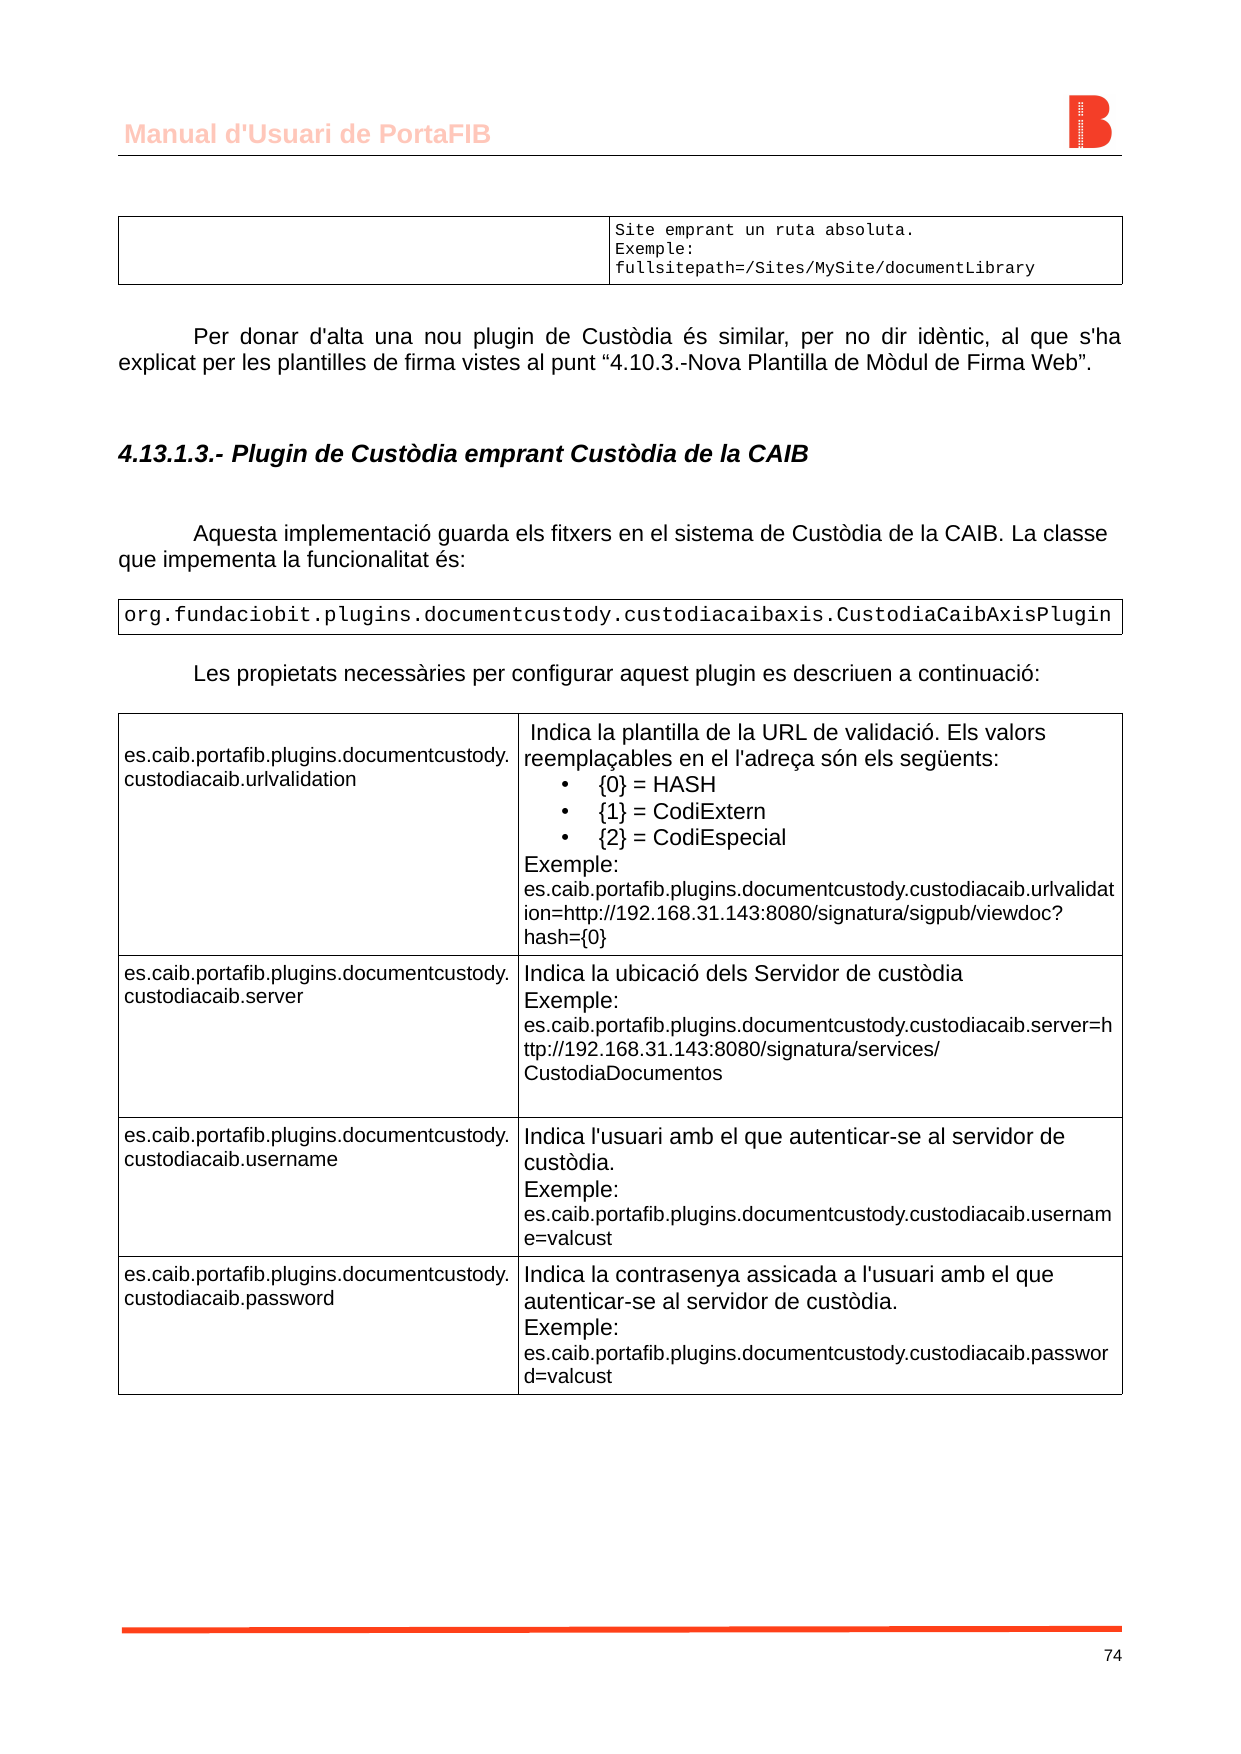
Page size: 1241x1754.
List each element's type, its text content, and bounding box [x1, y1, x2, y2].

table_cell es.caib.portafib.plugins.documentcustody.custodiacaib.server [119, 956, 518, 1117]
table_header es.caib.portafib.plugins.documentcustody.custodiacaib.urlvalidation [119, 714, 518, 954]
table_cell [119, 217, 609, 284]
text Aquesta implementació guarda els fitxers en el sistema de Custòdia de la CAIB. La classe que impementa la funcionalitat és: [118, 519, 1122, 572]
text Per donar d'alta una nou plugin de Custòdia és similar, per no dir idèntic, al que s'ha explicat per les plantilles de firma vistes al punt “4.10.3.-Nova Plantilla de Mòdul de Firma Web”. [118, 323, 1122, 376]
subtitle Plugin de Custòdia emprant Custòdia de la CAIB [118, 439, 1122, 468]
table_cell Indica la ubicació dels Servidor de custòdia Exemple: es.caib.portafib.plugins.documentcustody.custodiacaib.server=http://192.168.31.143:8080/signatura/services/CustodiaDocumentos [519, 956, 1122, 1117]
table_cell es.caib.portafib.plugins.documentcustody.custodiacaib.password [119, 1257, 518, 1394]
picture [1063, 94, 1117, 150]
table_header org.fundaciobit.plugins.documentcustody.custodiacaibaxis.CustodiaCaibAxisPlugin [119, 600, 1122, 634]
table_cell es.caib.portafib.plugins.documentcustody.custodiacaib.username [119, 1118, 518, 1256]
table_header Indica la plantilla de la URL de validació. Els valors reemplaçables en el l'adreça són els següents: {0} = HASH {1} = CodiExtern {2} = CodiEspecial Exemple: es.caib.portafib.plugins.documentcustody.custodiacaib.urlvalidation=http://192.168.31.143:8080/signatura/sigpub/viewdoc?hash={0} [519, 714, 1122, 954]
text Les propietats necessàries per configurar aquest plugin es descriuen a continuació: [118, 660, 1122, 687]
table_cell Site emprant un ruta absoluta. Exemple: fullsitepath=/Sites/MySite/documentLibrary [610, 217, 1122, 284]
table_cell Indica l'usuari amb el que autenticar-se al servidor de custòdia. Exemple: es.caib.portafib.plugins.documentcustody.custodiacaib.username=valcust [519, 1118, 1122, 1256]
table_cell Indica la contrasenya assicada a l'usuari amb el que autenticar-se al servidor de custòdia. Exemple: es.caib.portafib.plugins.documentcustody.custodiacaib.password=valcust [519, 1257, 1122, 1394]
